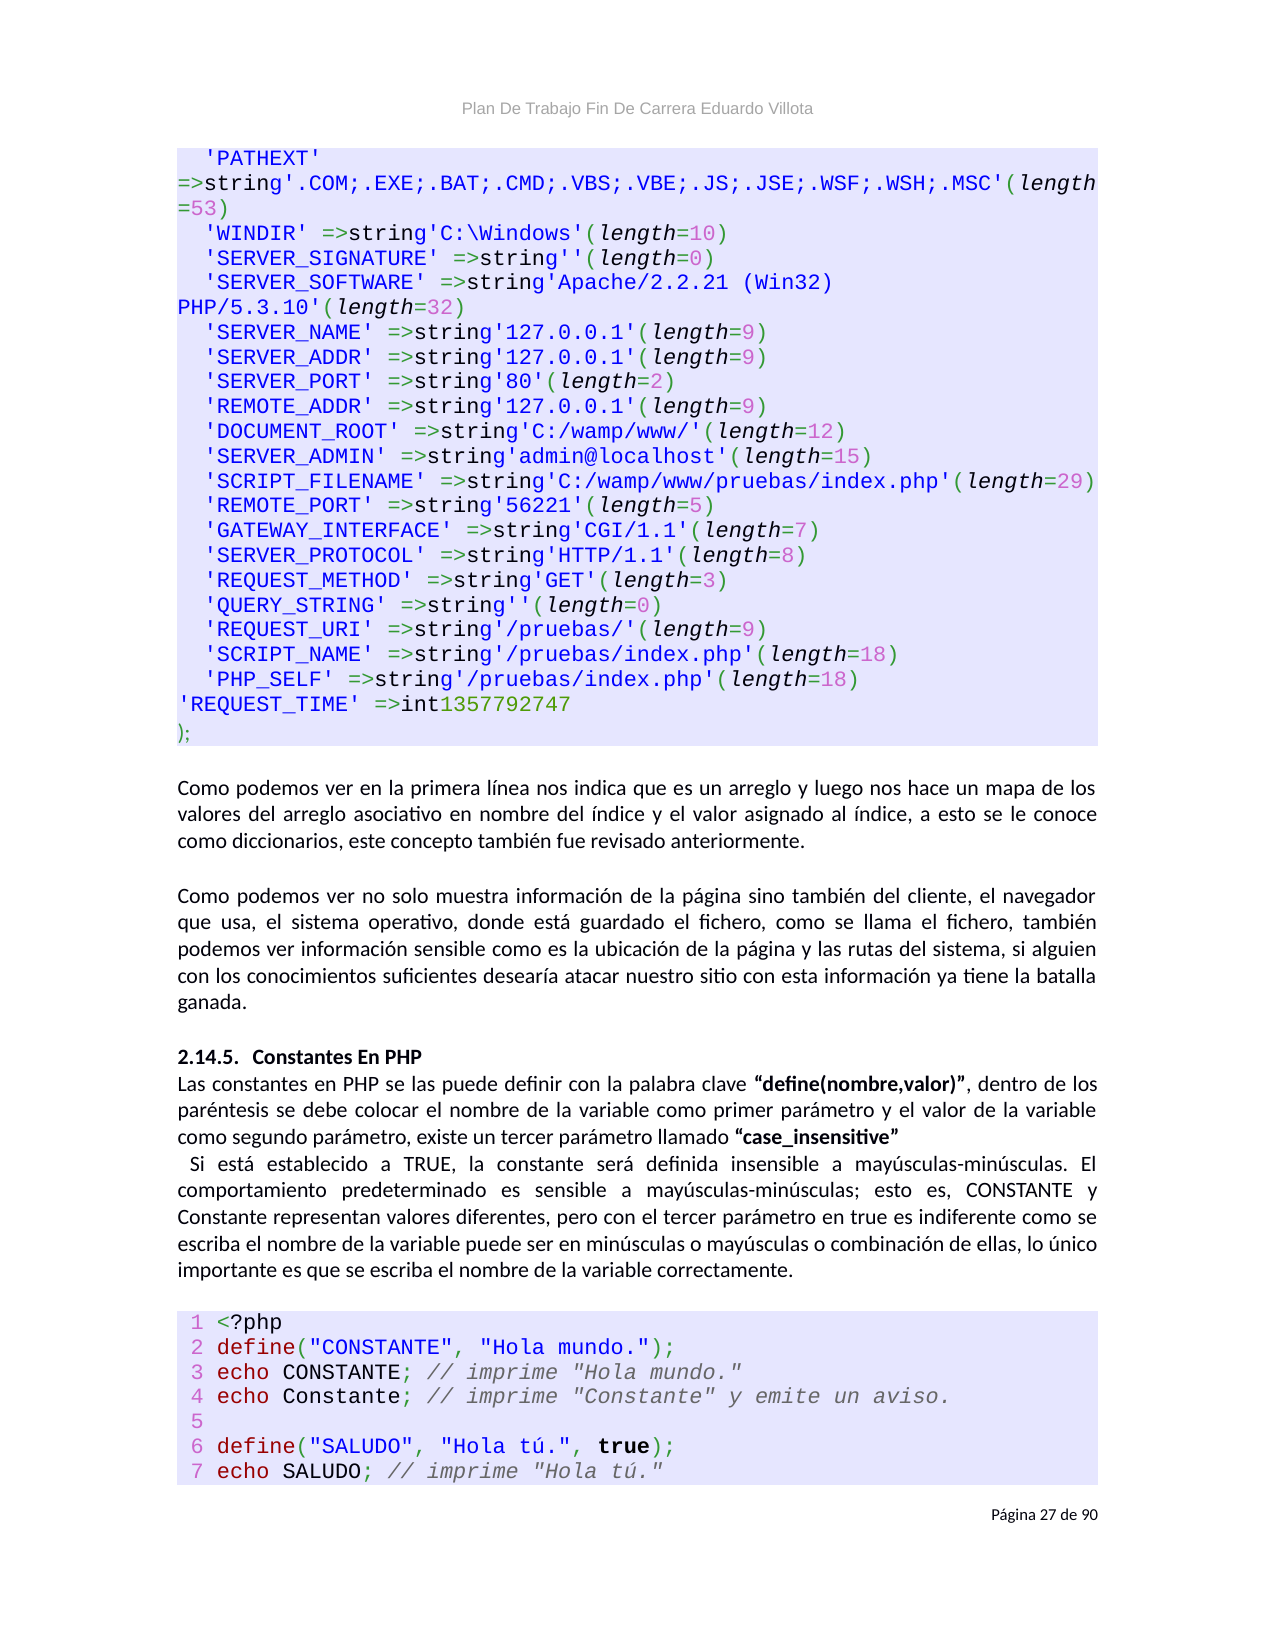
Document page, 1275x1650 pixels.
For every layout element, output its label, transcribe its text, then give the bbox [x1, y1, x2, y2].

text 'PATHEXT' =>string'.COM;.EXE;.BAT;.CMD;.VBS;.VBE;.JS;.JSE;.WSF;.WSH;.MSC'(length=53) [177, 148, 1098, 222]
text 'SCRIPT_NAME' =>string'/pruebas/index.php'(length=18) [177, 643, 1098, 668]
text 'SCRIPT_FILENAME' =>string'C:/wamp/www/pruebas/index.php'(length=29) [177, 470, 1098, 495]
text 1 <?php [177, 1311, 1098, 1336]
text 5 [177, 1410, 1098, 1435]
text 7 echo SALUDO; // imprime "Hola tú." [177, 1460, 1098, 1485]
text 'REQUEST_TIME' =>int1357792747 [177, 693, 1098, 718]
text 'SERVER_PROTOCOL' =>string'HTTP/1.1'(length=8) [177, 544, 1098, 569]
text 'DOCUMENT_ROOT' =>string'C:/wamp/www/'(length=12) [177, 420, 1098, 445]
text ); [177, 718, 1098, 746]
text 'REMOTE_PORT' =>string'56221'(length=5) [177, 495, 1098, 519]
text 4 echo Constante; // imprime "Constante" y emite un aviso. [177, 1386, 1098, 1410]
text 2.14.5. Constantes En PHP [177, 1043, 1098, 1070]
text Las constantes en PHP se las puede definir con la palabra clave “define(nombre,valor)”, dentro de los paréntesis se debe colocar el nombre de la variable como primer parámetro y el valor de la variable como segundo parámetro, existe un tercer parámetro llamado “case_insensitive” [177, 1070, 1098, 1150]
text 'REMOTE_ADDR' =>string'127.0.0.1'(length=9) [177, 396, 1098, 420]
text Como podemos ver no solo muestra información de la página sino también del cliente, el navegador que usa, el sistema operativo, donde está guardado el fichero, como se llama el fichero, también podemos ver información sensible como es la ubicación de la página y las rutas del sistema, si alguien con los conocimientos suficientes desearía atacar nuestro sitio con esta información ya tiene la batalla ganada. [177, 882, 1098, 1015]
text 2 define("CONSTANTE", "Hola mundo."); [177, 1336, 1098, 1361]
text 'SERVER_ADMIN' =>string'admin@localhost'(length=15) [177, 445, 1098, 470]
text 6 define("SALUDO", "Hola tú.", true); [177, 1435, 1098, 1460]
text 'SERVER_ADDR' =>string'127.0.0.1'(length=9) [177, 346, 1098, 371]
text 'SERVER_SIGNATURE' =>string''(length=0) [177, 247, 1098, 272]
text 'REQUEST_URI' =>string'/pruebas/'(length=9) [177, 619, 1098, 643]
text 'SERVER_PORT' =>string'80'(length=2) [177, 371, 1098, 396]
text 'SERVER_NAME' =>string'127.0.0.1'(length=9) [177, 321, 1098, 346]
text 'GATEWAY_INTERFACE' =>string'CGI/1.1'(length=7) [177, 519, 1098, 544]
text 'WINDIR' =>string'C:\Windows'(length=10) [177, 222, 1098, 247]
text 'SERVER_SOFTWARE' =>string'Apache/2.2.21 (Win32) PHP/5.3.10'(length=32) [177, 272, 1098, 321]
text Si está establecido a TRUE, la constante será definida insensible a mayúsculas-minúsculas. El comportamiento predeterminado es sensible a mayúsculas-minúsculas; esto es, CONSTANTE y Constante representan valores diferentes, pero con el tercer parámetro en true es indiferente como se escriba el nombre de la variable puede ser en minúsculas o mayúsculas o combinación de ellas, lo único importante es que se escriba el nombre de la variable correctamente. [177, 1150, 1098, 1283]
text 'PHP_SELF' =>string'/pruebas/index.php'(length=18) [177, 668, 1098, 693]
text 3 echo CONSTANTE; // imprime "Hola mundo." [177, 1361, 1098, 1386]
text 'REQUEST_METHOD' =>string'GET'(length=3) [177, 569, 1098, 594]
text Como podemos ver en la primera línea nos indica que es un arreglo y luego nos hace un mapa de los valores del arreglo asociativo en nombre del índice y el valor asignado al índice, a esto se le conoce como diccionarios, este concepto también fue revisado anteriormente. [177, 774, 1098, 854]
text 'QUERY_STRING' =>string''(length=0) [177, 594, 1098, 619]
